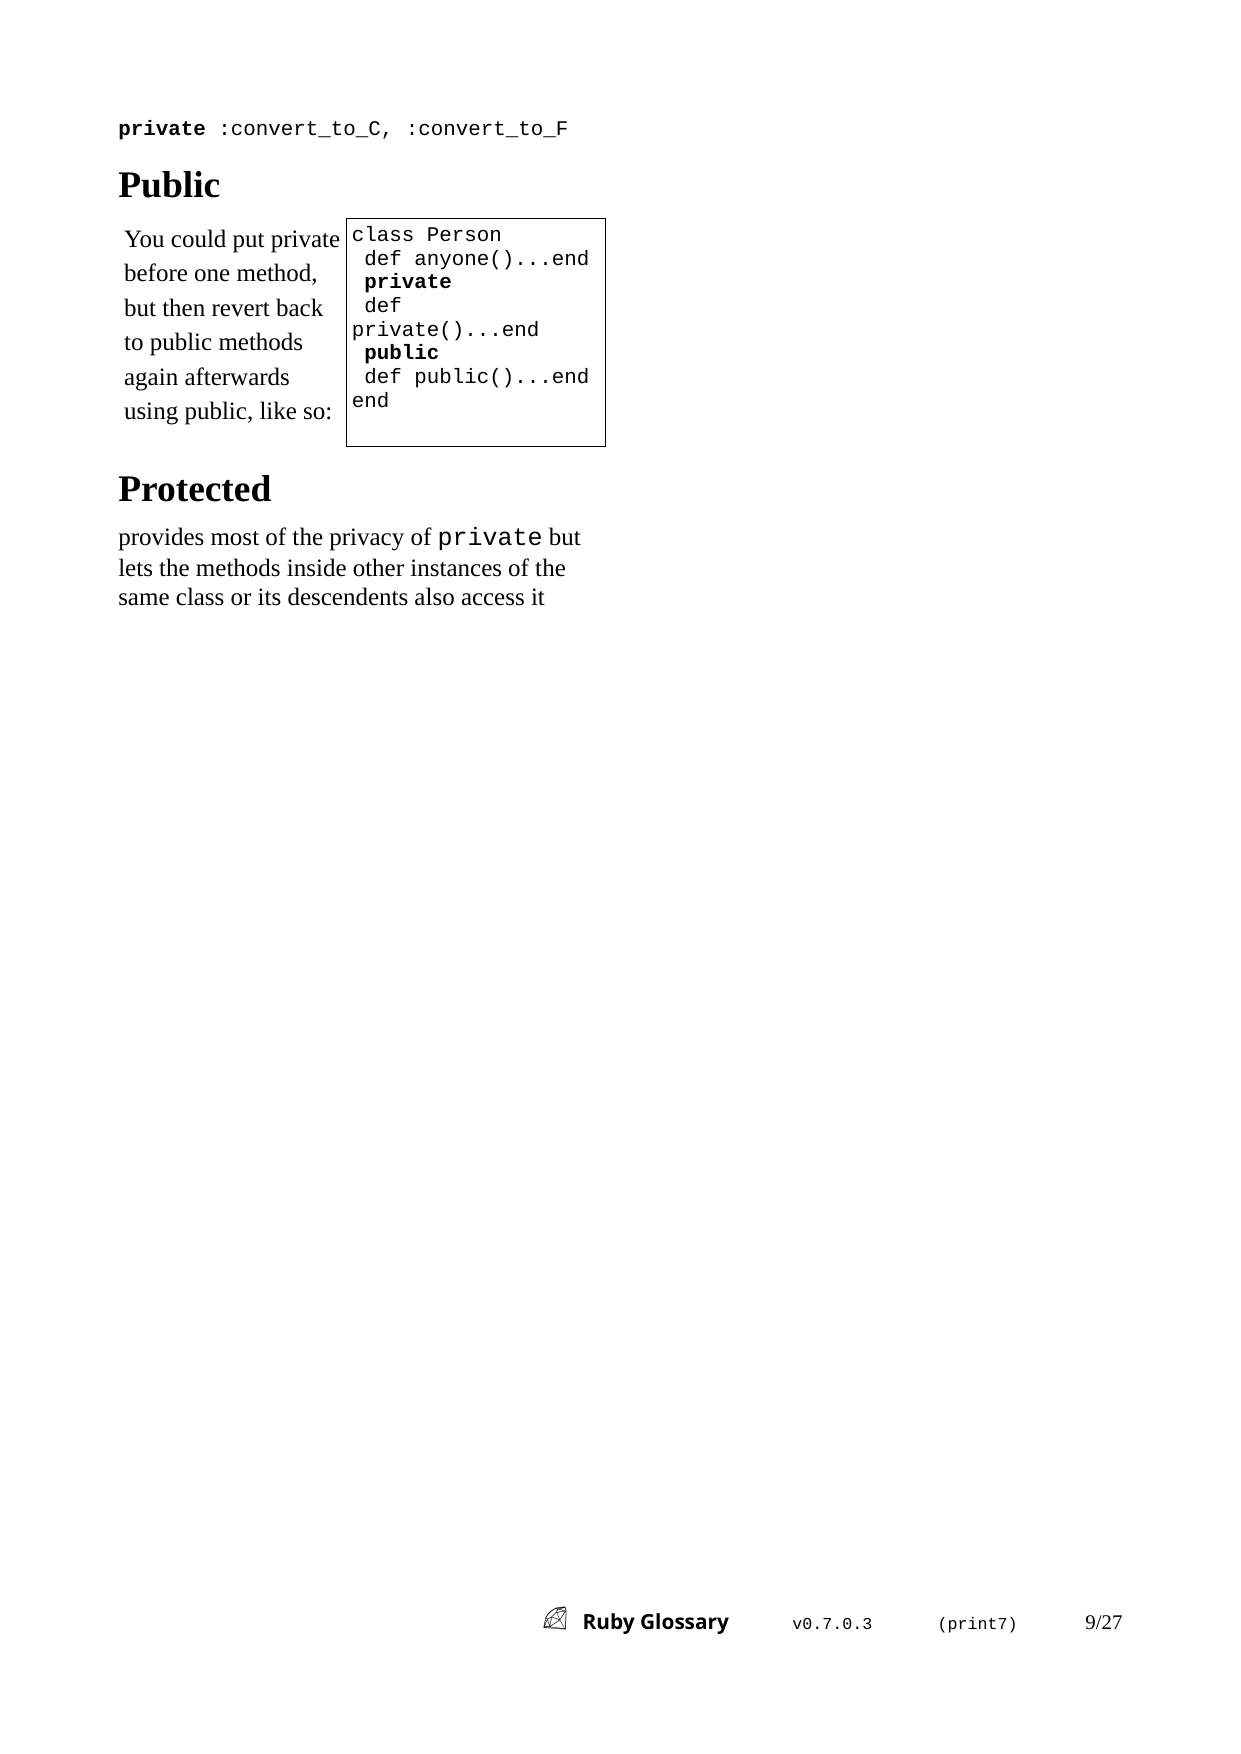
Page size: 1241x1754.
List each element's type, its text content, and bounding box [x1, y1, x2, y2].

subtitle Public [118, 163, 605, 206]
text provides most of the privacy of private but lets the methods inside other instances of the same class or its descendents also access it [118, 522, 605, 610]
picture [541, 1605, 567, 1630]
text private :convert_to_C, :convert_to_F [118, 118, 605, 142]
subtitle Protected [118, 466, 605, 509]
table_header You could put private before one method, but then revert back to public methods again afterwards using public, like so: [118, 218, 346, 446]
table_header class Person def anyone()...end private def private()...end public def public()...end end [347, 219, 605, 446]
